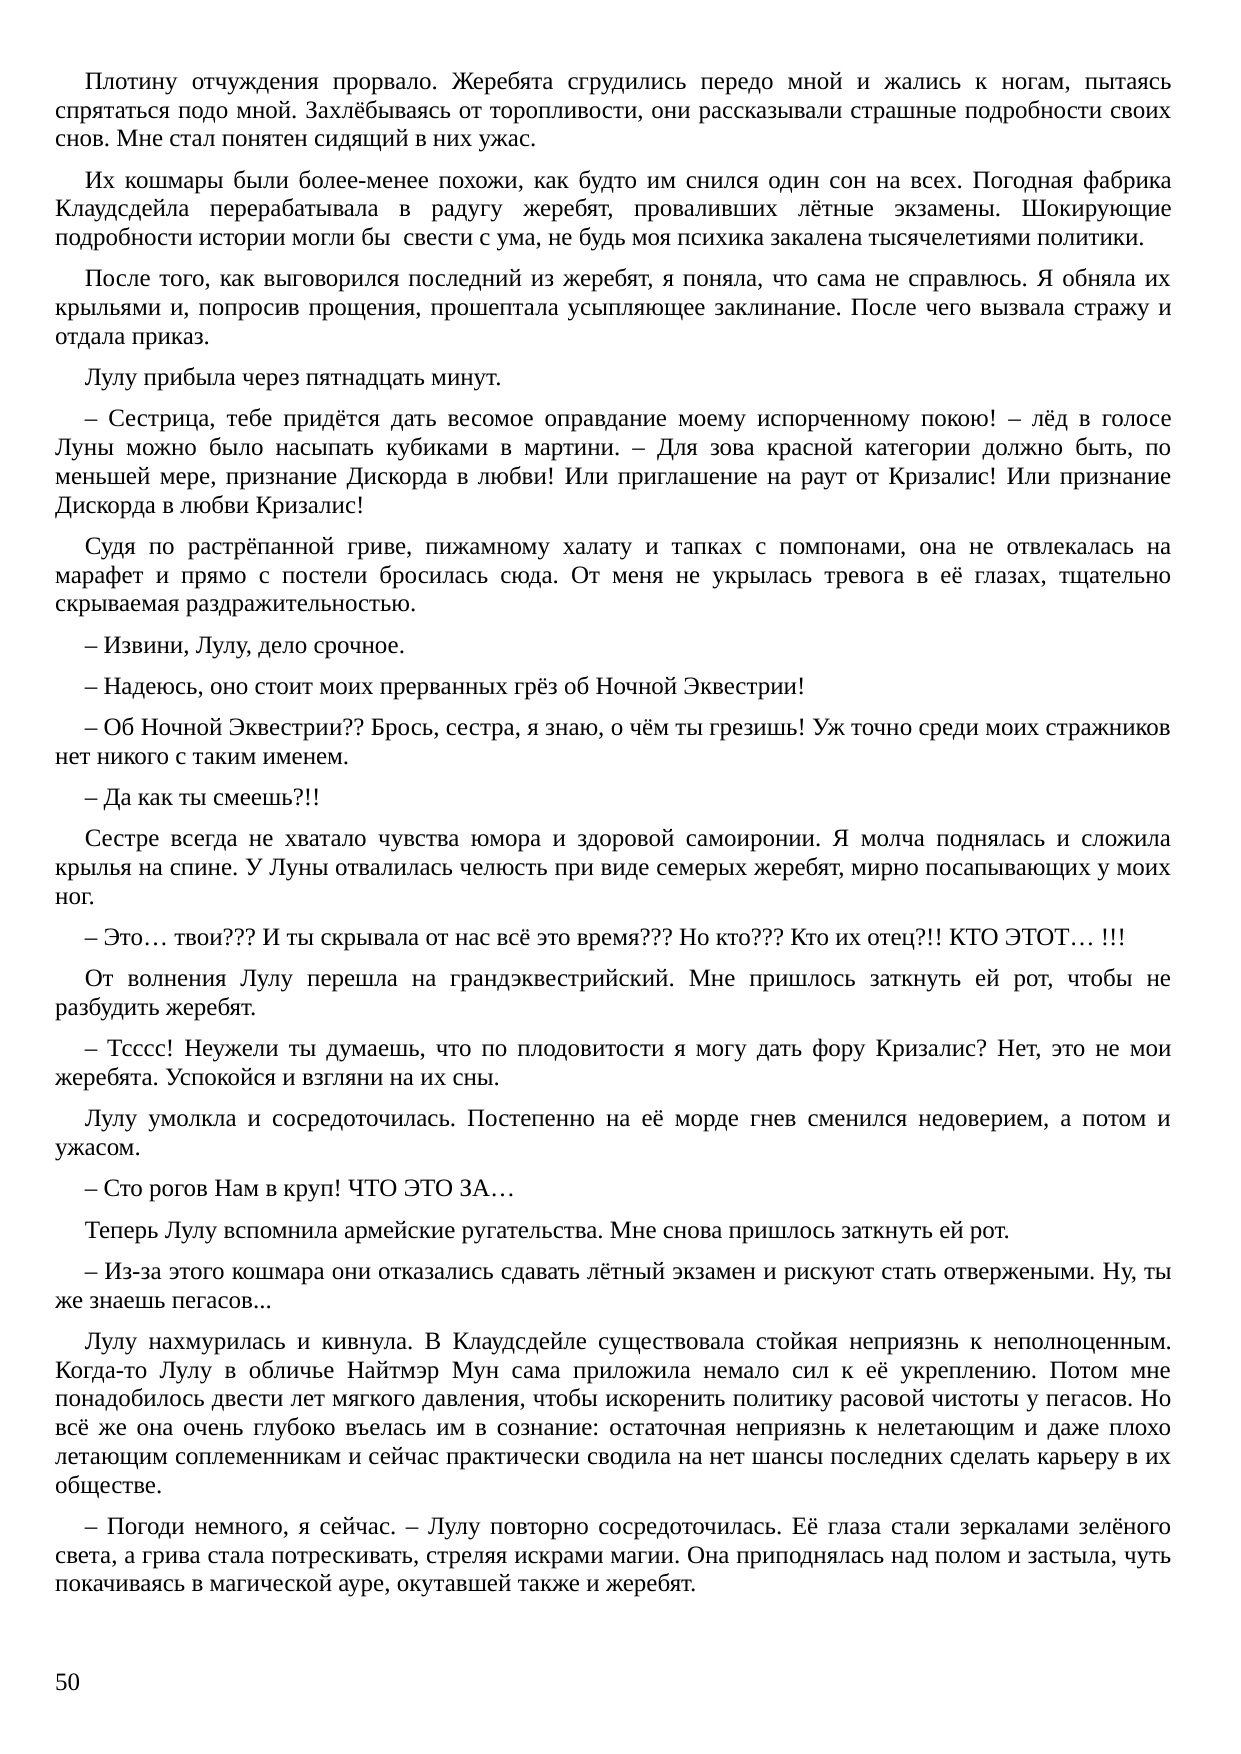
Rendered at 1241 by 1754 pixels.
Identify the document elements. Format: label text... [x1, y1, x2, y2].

text Лулу прибыла через пятнадцать минут. [55, 362, 1173, 391]
text От волнения Лулу перешла на грандэквестрийский. Мне пришлось заткнуть ей рот, чтобы не разбудить жеребят. [55, 963, 1173, 1021]
text Сестре всегда не хватало чувства юмора и здоровой самоиронии. Я молча поднялась и сложила крылья на спине. У Луны отвалилась челюсть при виде семерых жеребят, мирно посапывающих у моих ног. [55, 823, 1173, 910]
text – Да как ты смеешь?!! [55, 782, 1173, 811]
text – Извини, Лулу, дело срочное. [55, 630, 1173, 658]
text Плотину отчуждения прорвало. Жеребята сгрудились передо мной и жались к ногам, пытаясь спрятаться подо мной. Захлёбываясь от торопливости, они рассказывали страшные подробности своих снов. Мне стал понятен сидящий в них ужас. [55, 66, 1173, 152]
text После того, как выговорился последний из жеребят, я поняла, что сама не справлюсь. Я обняла их крыльями и, попросив прощения, прошептала усыпляющее заклинание. После чего вызвала стражу и отдала приказ. [55, 263, 1173, 350]
text Теперь Лулу вспомнила армейские ругательства. Мне снова пришлось заткнуть ей рот. [55, 1215, 1173, 1243]
text – Это… твои??? И ты скрывала от нас всё это время??? Но кто??? Кто их отец?!! КТО ЭТОТ… !!! [55, 922, 1173, 951]
text – Из-за этого кошмара они отказались сдавать лётный экзамен и рискуют стать отвержеными. Ну, ты же знаешь пегасов... [55, 1256, 1173, 1313]
text Их кошмары были более-менее похожи, как будто им снился один сон на всех. Погодная фабрика Клаудсдейла перерабатывала в радугу жеребят, проваливших лётные экзамены. Шокирующие подробности истории могли бы свести с ума, не будь моя психика закалена тысячелетиями политики. [55, 165, 1173, 251]
text – Надеюсь, оно стоит моих прерванных грёз об Ночной Эквестрии! [55, 671, 1173, 700]
text Лулу умолкла и сосредоточилась. Постепенно на её морде гнев сменился недоверием, а потом и ужасом. [55, 1103, 1173, 1161]
text Судя по растрёпанной гриве, пижамному халату и тапках с помпонами, она не отвлекалась на марафет и прямо с постели бросилась сюда. От меня не укрылась тревога в её глазах, тщательно скрываемая раздражительностью. [55, 531, 1173, 617]
text – Тсссс! Неужели ты думаешь, что по плодовитости я могу дать фору Кризалис? Нет, это не мои жеребята. Успокойся и взгляни на их сны. [55, 1033, 1173, 1091]
text – Сто рогов Нам в круп! ЧТО ЭТО ЗА… [55, 1173, 1173, 1202]
text – Погоди немного, я сейчас. – Лулу повторно сосредоточилась. Её глаза стали зеркалами зелёного света, а грива стала потрескивать, стреляя искрами магии. Она приподнялась над полом и застыла, чуть покачиваясь в магической ауре, окутавшей также и жеребят. [55, 1511, 1173, 1597]
text Лулу нахмурилась и кивнула. В Клаудсдейле существовала стойкая неприязнь к неполноценным. Когда-то Лулу в обличье Найтмэр Мун сама приложила немало сил к её укреплению. Потом мне понадобилось двести лет мягкого давления, чтобы искоренить политику расовой чистоты у пегасов. Но всё же она очень глубоко въелась им в сознание: остаточная неприязнь к нелетающим и даже плохо летающим соплеменникам и сейчас практически сводила на нет шансы последних сделать карьеру в их обществе. [55, 1326, 1173, 1498]
text – Об Ночной Эквестрии?? Брось, сестра, я знаю, о чём ты грезишь! Уж точно среди моих стражников нет никого с таким именем. [55, 712, 1173, 770]
text – Сестрица, тебе придётся дать весомое оправдание моему испорченному покою! – лёд в голосе Луны можно было насыпать кубиками в мартини. – Для зова красной категории должно быть, по меньшей мере, признание Дискорда в любви! Или приглашение на раут от Кризалис! Или признание Дискорда в любви Кризалис! [55, 403, 1173, 518]
